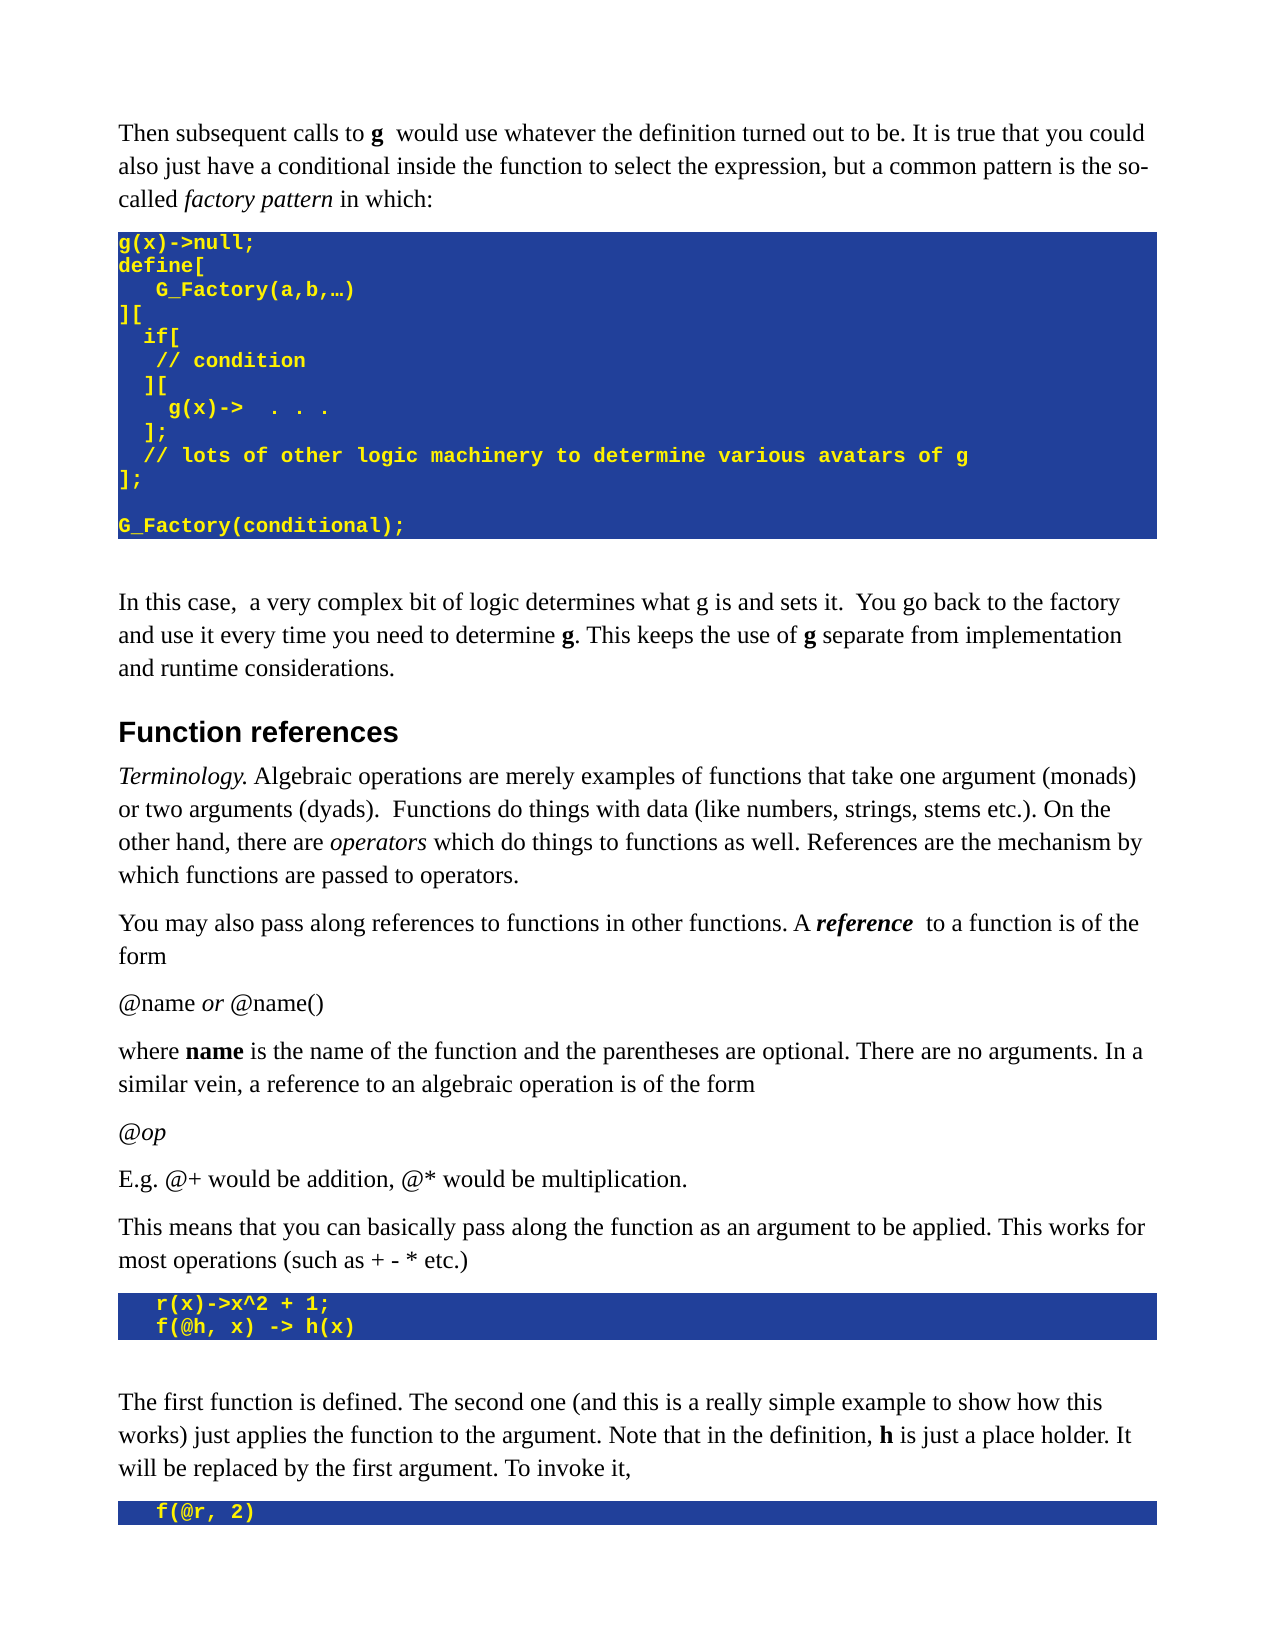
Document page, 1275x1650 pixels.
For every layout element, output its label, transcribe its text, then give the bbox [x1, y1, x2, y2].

text @op [118, 1117, 1157, 1146]
text G_Factory(conditional); [118, 516, 1157, 539]
text @name or @name() [118, 988, 1157, 1017]
text ]; [118, 421, 1157, 444]
text You may also pass along references to functions in other functions. A reference to a function is of the form [118, 908, 1157, 970]
text E.g. @+ would be addition, @* would be multiplication. [118, 1164, 1157, 1193]
text ][ [118, 374, 1157, 397]
subtitle Function references [118, 715, 1157, 749]
text Then subsequent calls to g would use whatever the definition turned out to be. It is true that you could also just have a conditional inside the function to select the expression, but a common pattern is the so-called factory pattern in which: [118, 118, 1157, 213]
text g(x)->null; [118, 232, 1157, 255]
text // lots of other logic machinery to determine various avatars of g [118, 444, 1157, 468]
text where name is the name of the function and the parentheses are optional. There are no arguments. In a similar vein, a reference to an algebraic operation is of the form [118, 1036, 1157, 1098]
text In this case, a very complex bit of logic determines what g is and sets it. You go back to the factory and use it every time you need to determine g. This keeps the use of g separate from implementation and runtime considerations. [118, 587, 1157, 682]
text f(@r, 2) [118, 1501, 1157, 1525]
text r(x)->x^2 + 1; [118, 1293, 1157, 1316]
text // condition [118, 350, 1157, 374]
text This means that you can basically pass along the function as an argument to be applied. This works for most operations (such as + - * etc.) [118, 1212, 1157, 1274]
text g(x)-> . . . [118, 397, 1157, 421]
text if[ [118, 326, 1157, 350]
text f(@h, x) -> h(x) [118, 1316, 1157, 1340]
text The first function is defined. The second one (and this is a really simple example to show how this works) just applies the function to the argument. Note that in the definition, h is just a place holder. It will be replaced by the first argument. To invoke it, [118, 1387, 1157, 1482]
text define[ [118, 255, 1157, 279]
text ]; [118, 468, 1157, 492]
text ][ [118, 303, 1157, 326]
text G_Factory(a,b,…) [118, 279, 1157, 303]
text Terminology. Algebraic operations are merely examples of functions that take one argument (monads) or two arguments (dyads). Functions do things with data (like numbers, strings, stems etc.). On the other hand, there are operators which do things to functions as well. References are the mechanism by which functions are passed to operators. [118, 761, 1157, 889]
